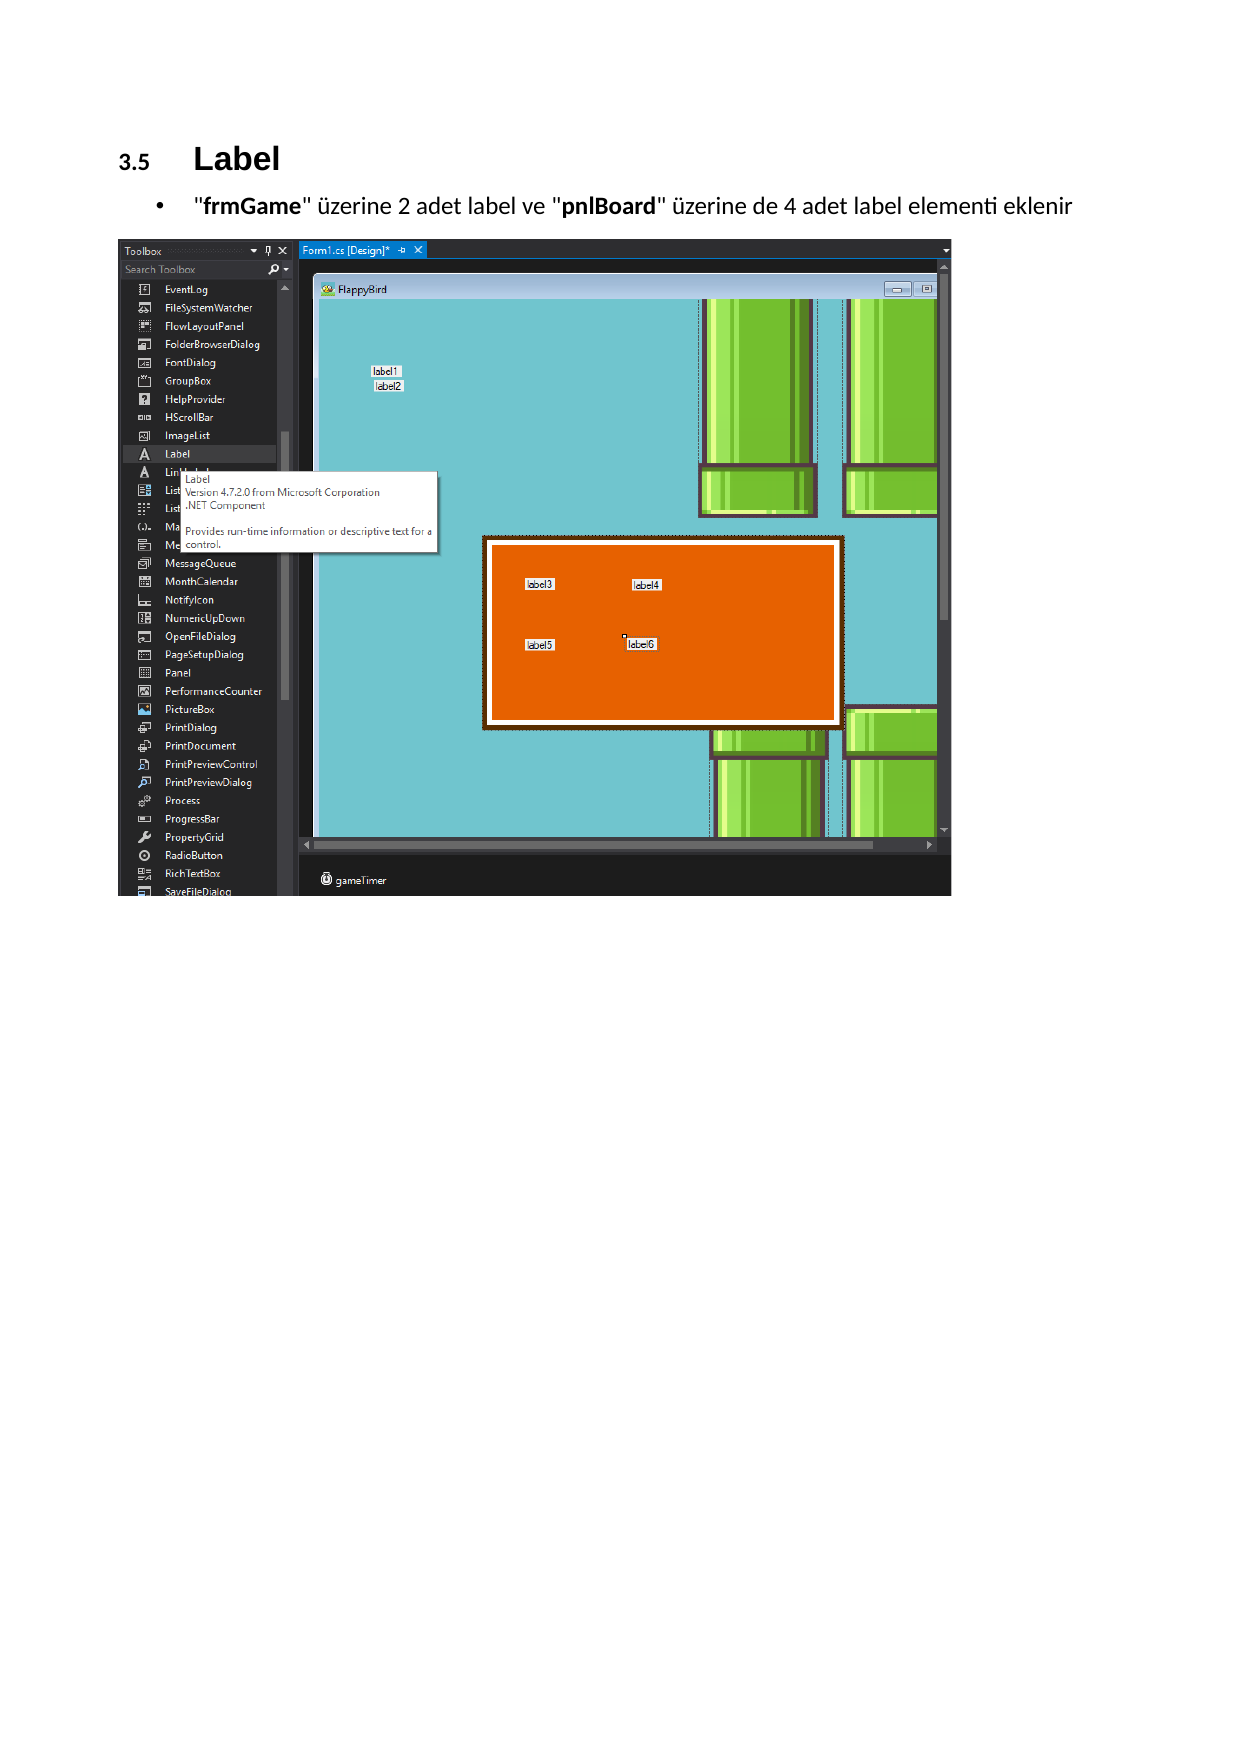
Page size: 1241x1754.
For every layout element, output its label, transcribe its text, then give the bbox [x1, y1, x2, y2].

picture [118, 239, 952, 896]
subtitle Label [118, 139, 1122, 178]
list "frmGame" üzerine 2 adet label ve "pnlBoard" üzerine de 4 adet label elementi eklenir [156, 190, 1122, 221]
